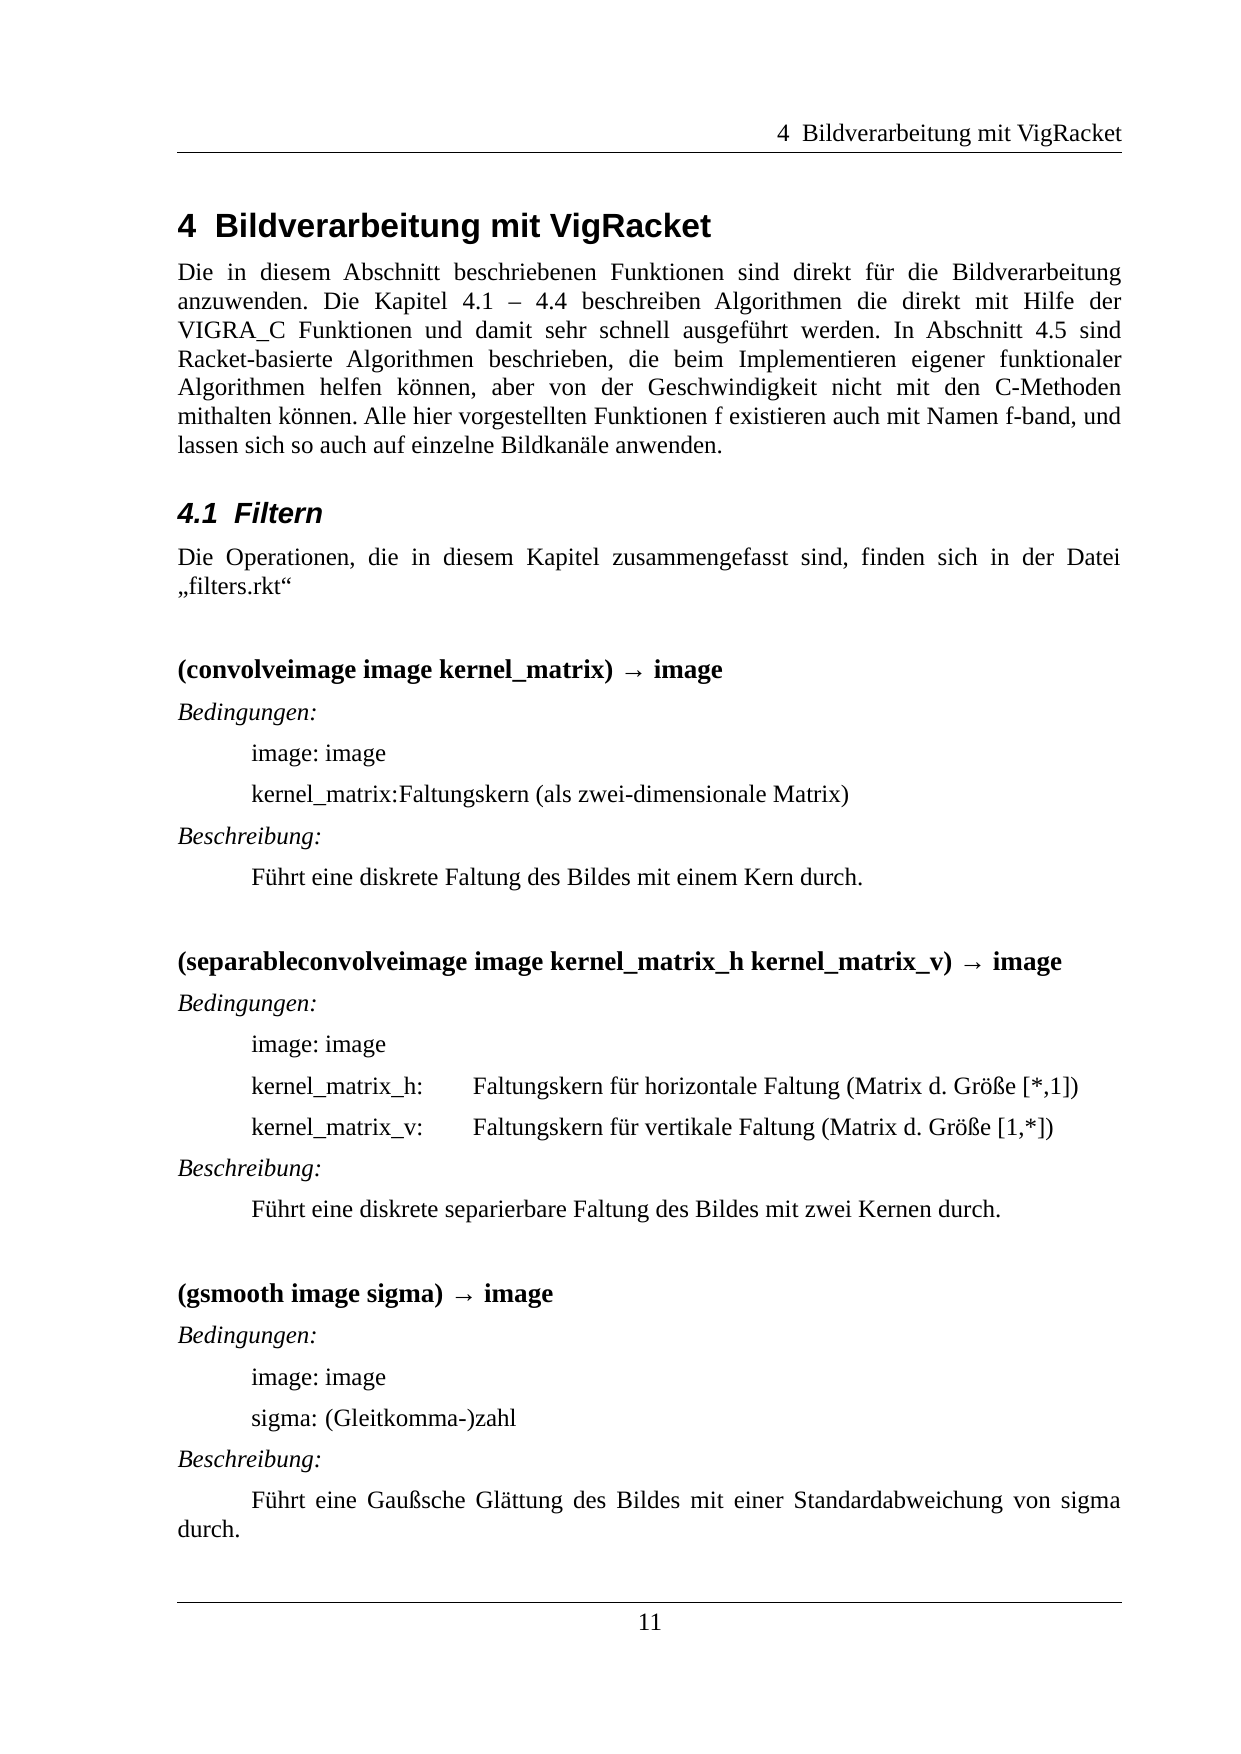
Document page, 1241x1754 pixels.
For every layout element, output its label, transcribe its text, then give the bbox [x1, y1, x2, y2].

text kernel_matrix_h: Faltungskern für horizontale Faltung (Matrix d. Größe [*,1]) [177, 1071, 1122, 1099]
text kernel_matrix: Faltungskern (als zwei-dimensionale Matrix) [177, 779, 1122, 808]
text Führt eine diskrete separierbare Faltung des Bildes mit zwei Kernen durch. [177, 1194, 1122, 1223]
subtitle 4 Bildverarbeitung mit VigRacket [177, 206, 1122, 245]
text Führt eine diskrete Faltung des Bildes mit einem Kern durch. [177, 862, 1122, 891]
text (gsmooth image sigma) → image [177, 1277, 1122, 1308]
text Beschreibung: [177, 1444, 1122, 1473]
text Die Operationen, die in diesem Kapitel zusammengefasst sind, finden sich in der Datei „filters.rkt“ [177, 542, 1122, 600]
text image: image [177, 1362, 1122, 1391]
text Führt eine Gaußsche Glättung des Bildes mit einer Standardabweichung von sigma durch. [177, 1486, 1122, 1543]
text (convolveimage image kernel_matrix) → image [177, 653, 1122, 684]
text Beschreibung: [177, 821, 1122, 849]
text Die in diesem Abschnitt beschriebenen Funktionen sind direkt für die Bildverarbeitung anzuwenden. Die Kapitel 4.1 – 4.4 beschreiben Algorithmen die direkt mit Hilfe der VIGRA_C Funktionen und damit sehr schnell ausgeführt werden. In Abschnitt 4.5 sind Racket-basierte Algorithmen beschrieben, die beim Implementieren eigener funktionaler Algorithmen helfen können, aber von der Geschwindigkeit nicht mit den C-Methoden mithalten können. Alle hier vorgestellten Funktionen f existieren auch mit Namen f-band, und lassen sich so auch auf einzelne Bildkanäle anwenden. [177, 257, 1122, 459]
text (separableconvolveimage image kernel_matrix_h kernel_matrix_v) → image [177, 944, 1122, 976]
text Bedingungen: [177, 697, 1122, 726]
text Beschreibung: [177, 1153, 1122, 1182]
text Bedingungen: [177, 988, 1122, 1017]
text sigma: (Gleitkomma-)zahl [177, 1403, 1122, 1432]
text image: image [177, 1029, 1122, 1058]
text kernel_matrix_v: Faltungskern für vertikale Faltung (Matrix d. Größe [1,*]) [177, 1112, 1122, 1141]
text image: image [177, 738, 1122, 767]
text Bedingungen: [177, 1321, 1122, 1349]
subtitle 4.1 Filtern [177, 496, 1122, 530]
